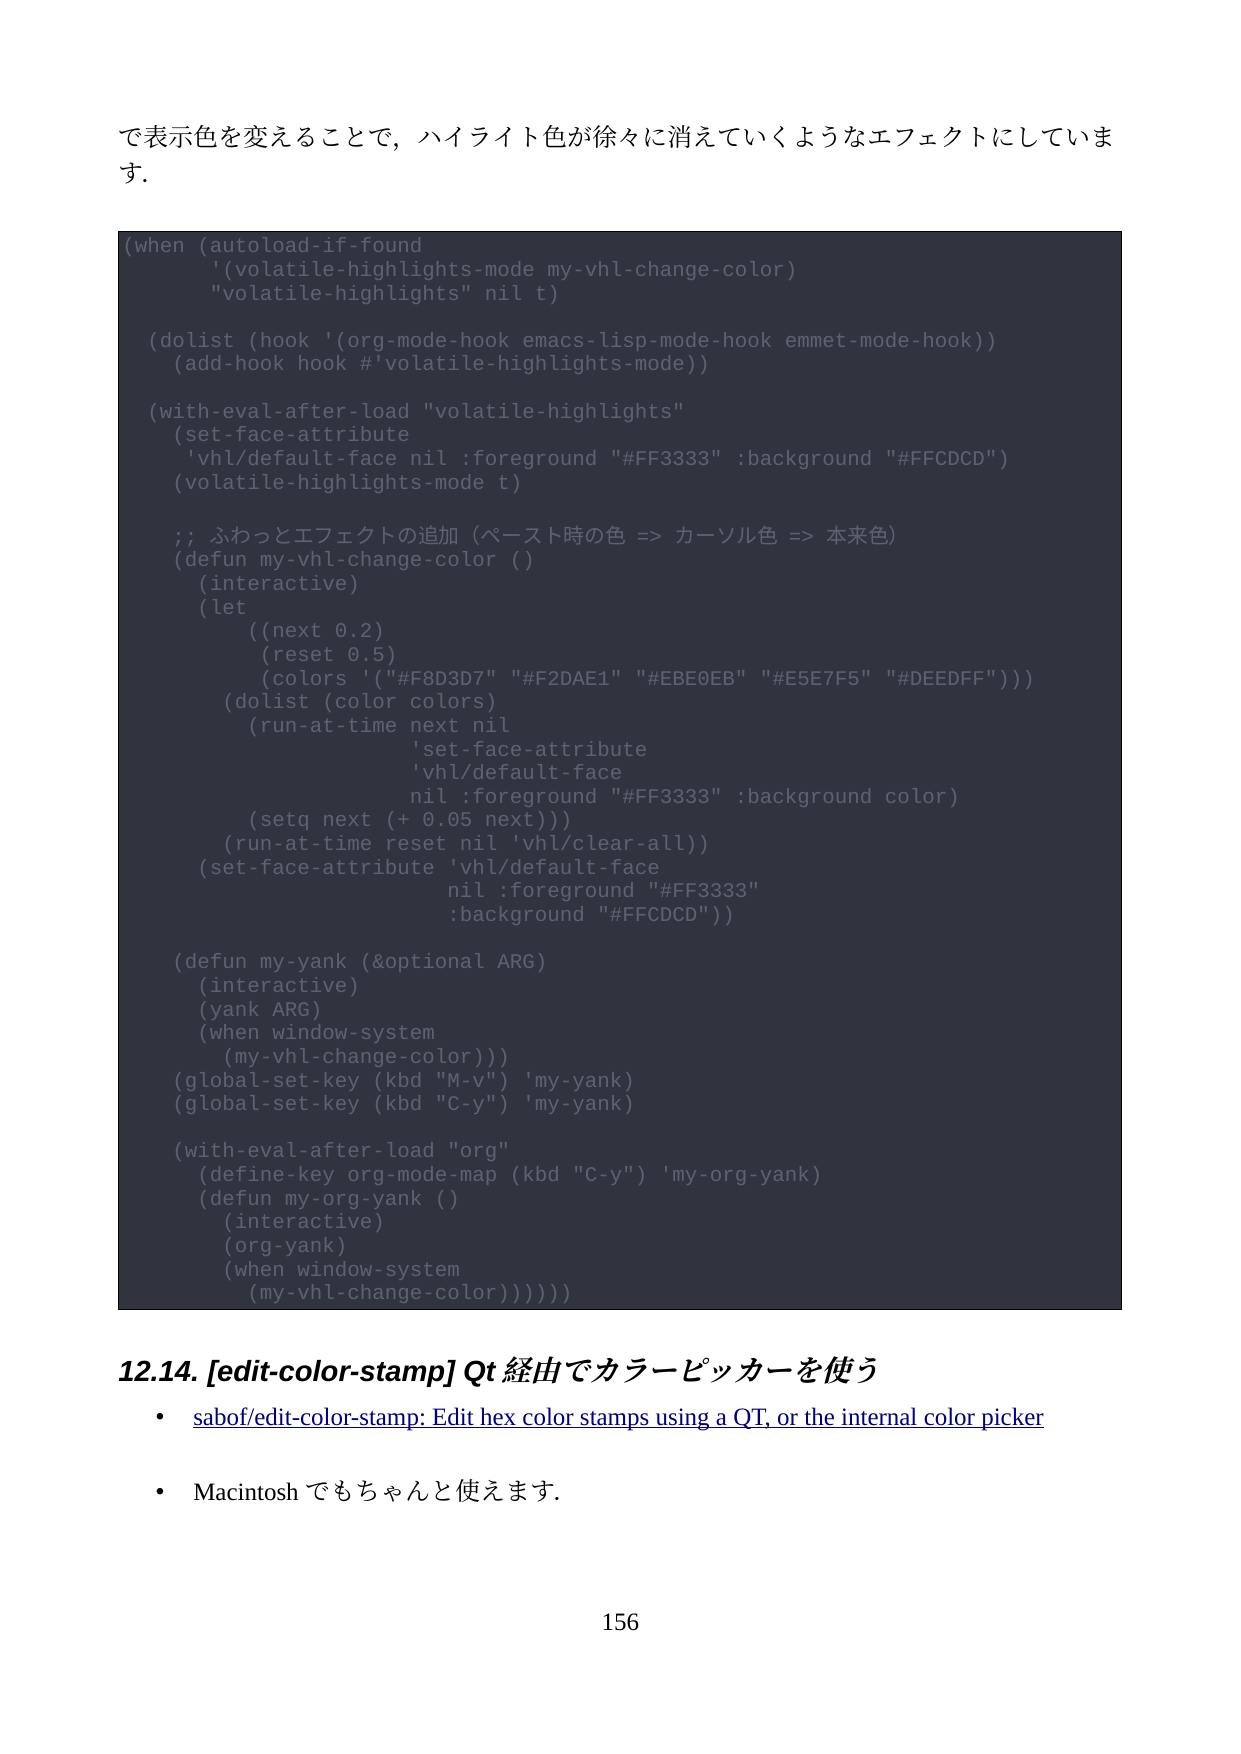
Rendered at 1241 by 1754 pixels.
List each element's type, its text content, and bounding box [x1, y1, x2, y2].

text '(volatile-highlights-mode my-vhl-change-color) [119, 255, 1121, 278]
text ((next 0.2) [119, 616, 1121, 640]
text (dolist (hook '(org-mode-hook emacs-lisp-mode-hook emmet-mode-hook)) [119, 326, 1121, 349]
text (defun my-vhl-change-color () [119, 545, 1121, 569]
text (my-vhl-change-color)))))) [119, 1278, 1121, 1309]
text 'vhl/default-face nil :foreground "#FF3333" :background "#FFCDCD") [119, 444, 1121, 468]
text :background "#FFCDCD")) [119, 900, 1121, 924]
text 'vhl/default-face [119, 758, 1121, 782]
text nil :foreground "#FF3333" :background color) [119, 782, 1121, 806]
text (run-at-time next nil [119, 711, 1121, 734]
text (yank ARG) [119, 995, 1121, 1018]
text (when window-system [119, 1255, 1121, 1278]
text (org-yank) [119, 1231, 1121, 1255]
text (set-face-attribute 'vhl/default-face [119, 853, 1121, 876]
list Macintosh でもちゃんと使えます． [156, 1472, 1122, 1536]
text 'set-face-attribute [119, 734, 1121, 758]
text (add-hook hook #'volatile-highlights-mode)) [119, 349, 1121, 373]
text (interactive) [119, 971, 1121, 995]
text (when window-system [119, 1018, 1121, 1042]
text (run-at-time reset nil 'vhl/clear-all)) [119, 829, 1121, 853]
text (dolist (color colors) [119, 687, 1121, 711]
text (reset 0.5) [119, 640, 1121, 664]
text (setq next (+ 0.05 next))) [119, 806, 1121, 829]
text "volatile-highlights" nil t) [119, 278, 1121, 302]
text (volatile-highlights-mode t) [119, 468, 1121, 491]
text nil :foreground "#FF3333" [119, 876, 1121, 900]
text (global-set-key (kbd "C-y") 'my-yank) [119, 1089, 1121, 1113]
text (colors '("#F8D3D7" "#F2DAE1" "#EBE0EB" "#E5E7F5" "#DEEDFF"))) [119, 664, 1121, 687]
text (define-key org-mode-map (kbd "C-y") 'my-org-yank) [119, 1160, 1121, 1184]
text (interactive) [119, 569, 1121, 593]
subtitle [edit-color-stamp] Qt経由でカラーピッカーを使う [118, 1347, 1122, 1389]
text (when (autoload-if-found [119, 232, 1121, 255]
text (global-set-key (kbd "M-v") 'my-yank) [119, 1066, 1121, 1089]
text (interactive) [119, 1207, 1121, 1231]
text (with-eval-after-load "org" [119, 1137, 1121, 1160]
text (with-eval-after-load "volatile-highlights" [119, 397, 1121, 420]
text (defun my-yank (&optional ARG) [119, 947, 1121, 971]
text (set-face-attribute [119, 420, 1121, 444]
text (let [119, 593, 1121, 616]
text で表示色を変えることで，ハイライト色が徐々に消えていくようなエフェクトにしています． [118, 118, 1122, 219]
text (defun my-org-yank () [119, 1184, 1121, 1207]
list sabof/edit-color-stamp: Edit hex color stamps using a QT, or the internal color picker [156, 1402, 1122, 1459]
text ;; ふわっとエフェクトの追加（ペースト時の色 => カーソル色 => 本来色） [119, 515, 1121, 545]
text (my-vhl-change-color))) [119, 1042, 1121, 1066]
